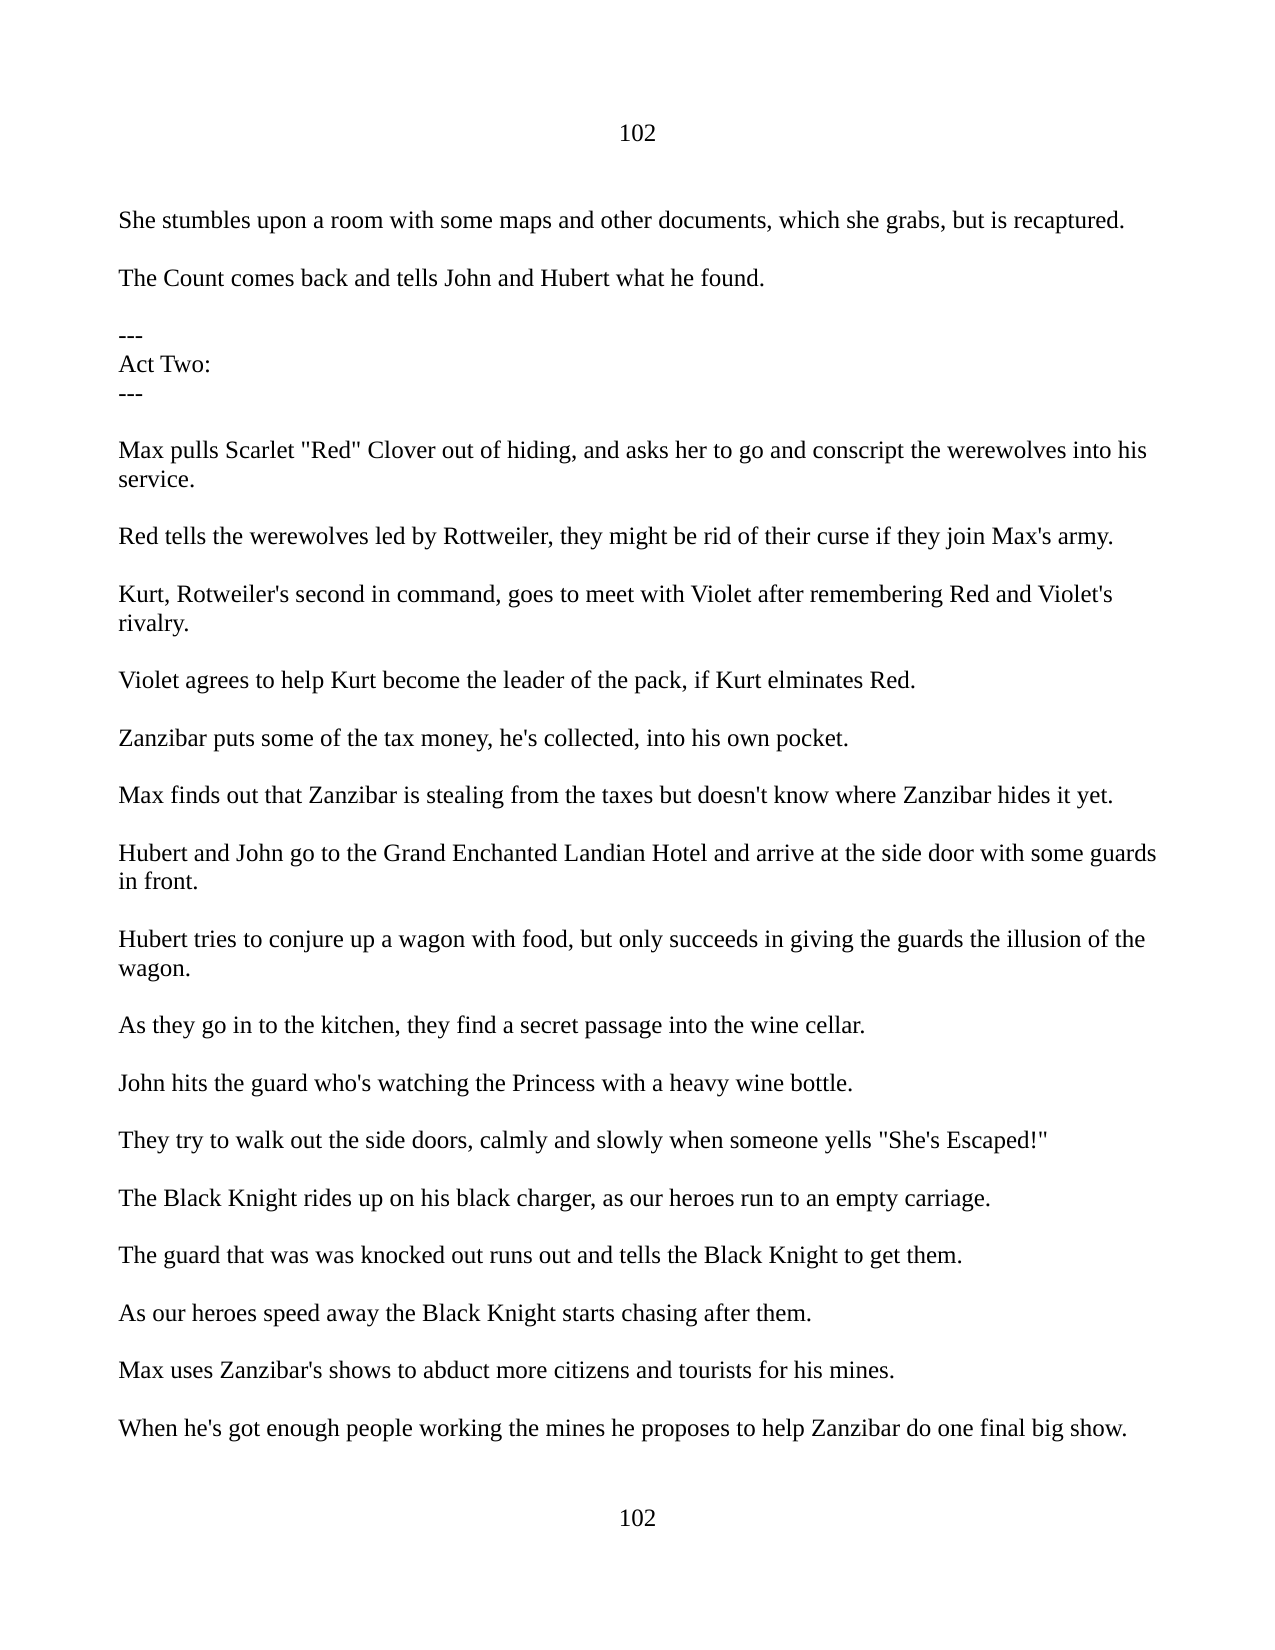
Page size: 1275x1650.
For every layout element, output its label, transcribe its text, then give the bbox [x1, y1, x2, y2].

text The Black Knight rides up on his black charger, as our heroes run to an empty carriage. [118, 1183, 1157, 1211]
text Zanzibar puts some of the tax money, he's collected, into his own pocket. [118, 723, 1157, 751]
text When he's got enough people working the mines he proposes to help Zanzibar do one final big show. [118, 1413, 1157, 1441]
text They try to walk out the side doors, calmly and slowly when someone yells "She's Escaped!" [118, 1125, 1157, 1154]
text Hubert tries to conjure up a wagon with food, but only succeeds in giving the guards the illusion of the wagon. [118, 924, 1157, 981]
text John hits the guard who's watching the Princess with a heavy wine bottle. [118, 1068, 1157, 1096]
text The Count comes back and tells John and Hubert what he found. [118, 263, 1157, 291]
text Max finds out that Zanzibar is stealing from the taxes but doesn't know where Zanzibar hides it yet. [118, 780, 1157, 809]
text --- [118, 320, 1157, 349]
text As our heroes speed away the Black Knight starts chasing after them. [118, 1298, 1157, 1326]
text As they go in to the kitchen, they find a secret passage into the wine cellar. [118, 1010, 1157, 1039]
text Max uses Zanzibar's shows to abduct more citizens and tourists for his mines. [118, 1355, 1157, 1384]
text The guard that was was knocked out runs out and tells the Black Knight to get them. [118, 1240, 1157, 1269]
text She stumbles upon a room with some maps and other documents, which she grabs, but is recaptured. [118, 205, 1157, 234]
text Act Two: [118, 349, 1157, 378]
text Max pulls Scarlet "Red" Clover out of hiding, and asks her to go and conscript the werewolves into his service. [118, 435, 1157, 493]
text --- [118, 378, 1157, 406]
text Kurt, Rotweiler's second in command, goes to meet with Violet after remembering Red and Violet's rivalry. [118, 579, 1157, 636]
text Hubert and John go to the Grand Enchanted Landian Hotel and arrive at the side door with some guards in front. [118, 838, 1157, 895]
text Red tells the werewolves led by Rottweiler, they might be rid of their curse if they join Max's army. [118, 521, 1157, 550]
text Violet agrees to help Kurt become the leader of the pack, if Kurt elminates Red. [118, 665, 1157, 694]
